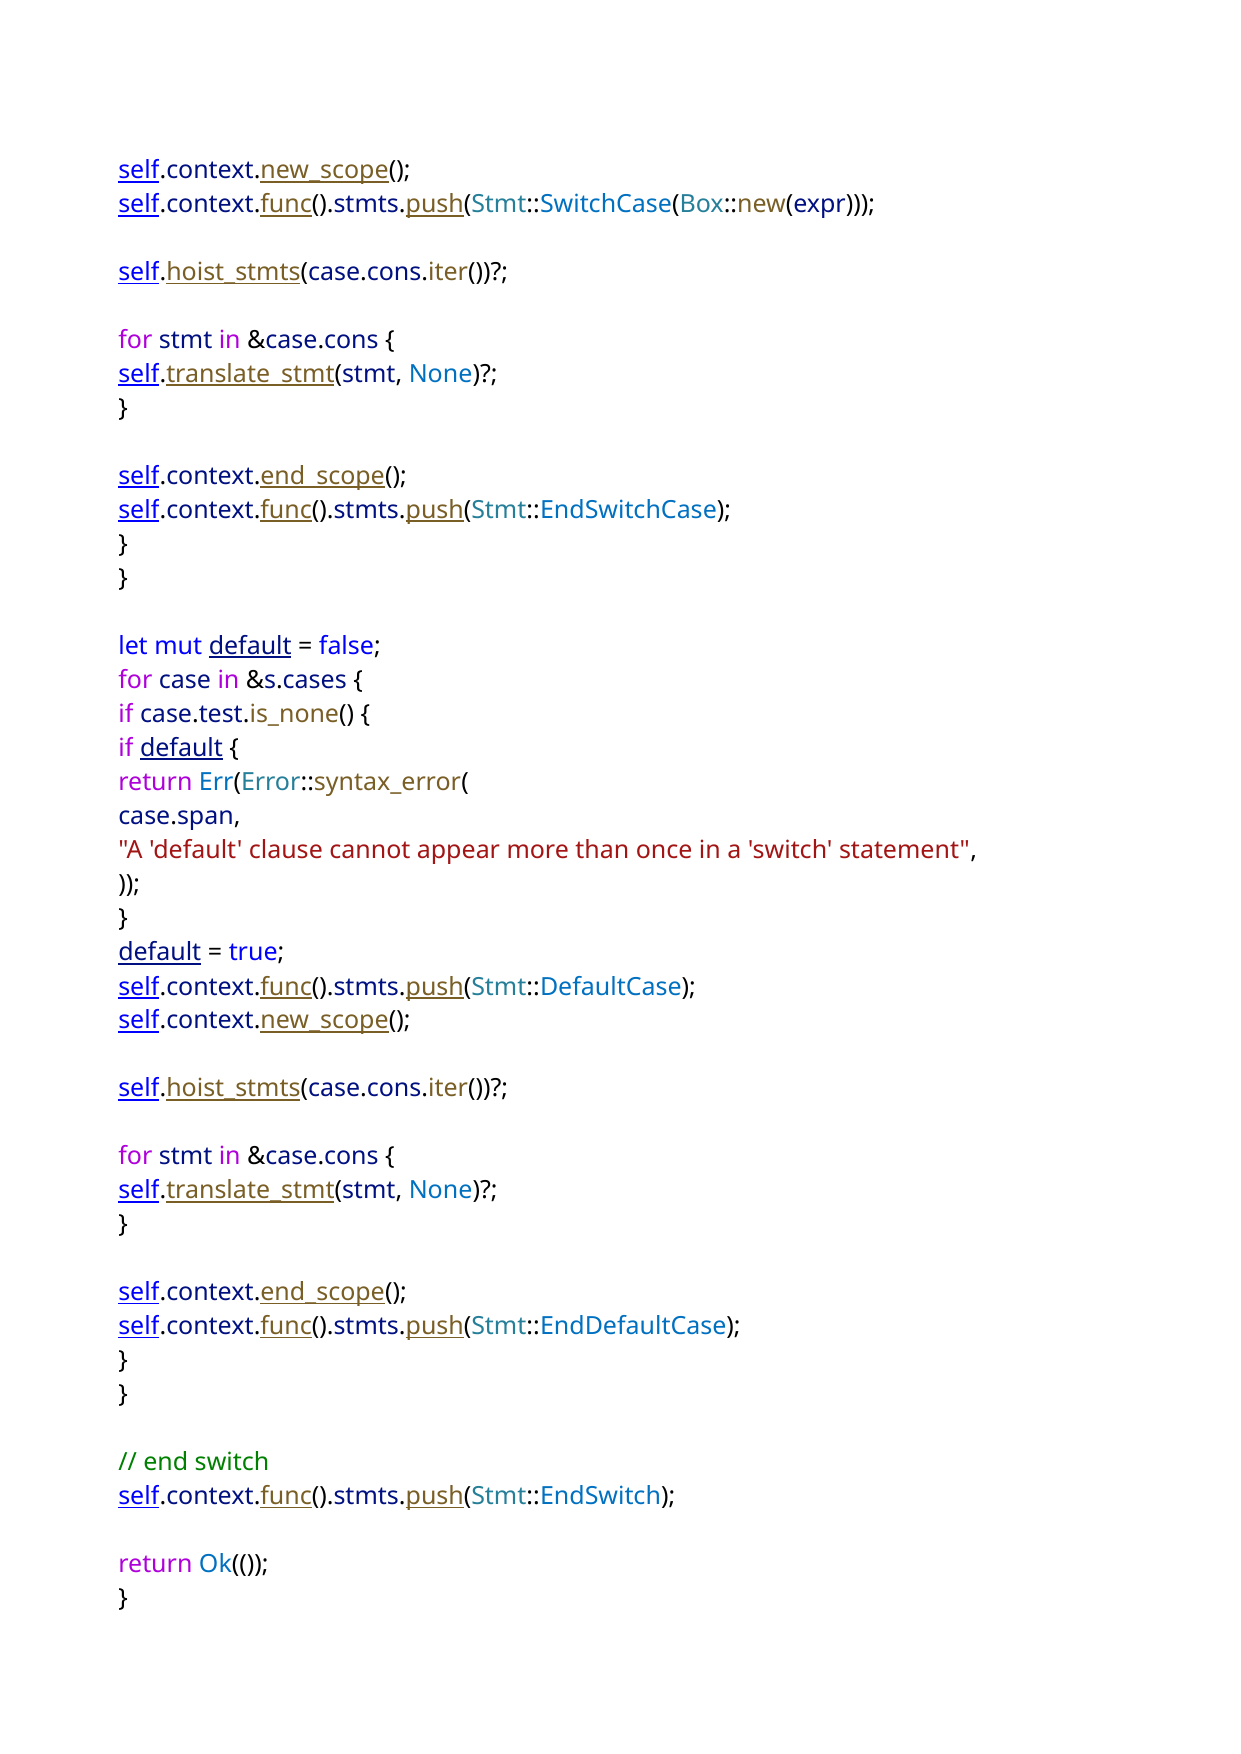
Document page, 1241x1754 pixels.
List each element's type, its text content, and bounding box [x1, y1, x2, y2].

text case.span, [118, 798, 1122, 832]
text } [118, 1376, 1122, 1410]
text self.context.end_scope(); [118, 457, 1122, 492]
text // end switch [118, 1444, 1122, 1478]
text self.context.func().stmts.push(Stmt::EndDefaultCase); [118, 1308, 1122, 1342]
text for case in &s.cases { [118, 662, 1122, 696]
text self.context.func().stmts.push(Stmt::EndSwitch); [118, 1478, 1122, 1512]
text let mut default = false; [118, 627, 1122, 662]
text self.context.func().stmts.push(Stmt::DefaultCase); [118, 968, 1122, 1002]
text self.translate_stmt(stmt, None)?; [118, 356, 1122, 390]
text self.translate_stmt(stmt, None)?; [118, 1172, 1122, 1206]
text if default { [118, 730, 1122, 764]
text } [118, 560, 1122, 594]
text )); [118, 866, 1122, 900]
text if case.test.is_none() { [118, 696, 1122, 730]
text } [118, 1580, 1122, 1614]
text } [118, 526, 1122, 560]
text return Err(Error::syntax_error( [118, 764, 1122, 798]
text self.hoist_stmts(case.cons.iter())?; [118, 1070, 1122, 1104]
text self.context.func().stmts.push(Stmt::EndSwitchCase); [118, 492, 1122, 526]
text default = true; [118, 934, 1122, 968]
text self.context.new_scope(); [118, 152, 1122, 186]
text for stmt in &case.cons { [118, 322, 1122, 356]
text } [118, 1342, 1122, 1376]
text } [118, 1206, 1122, 1240]
text for stmt in &case.cons { [118, 1138, 1122, 1172]
text self.context.func().stmts.push(Stmt::SwitchCase(Box::new(expr))); [118, 186, 1122, 220]
text self.context.end_scope(); [118, 1274, 1122, 1308]
text self.context.new_scope(); [118, 1002, 1122, 1036]
text self.hoist_stmts(case.cons.iter())?; [118, 254, 1122, 288]
text "A 'default' clause cannot appear more than once in a 'switch' statement", [118, 832, 1122, 866]
text return Ok(()); [118, 1546, 1122, 1580]
text } [118, 390, 1122, 424]
text } [118, 900, 1122, 934]
